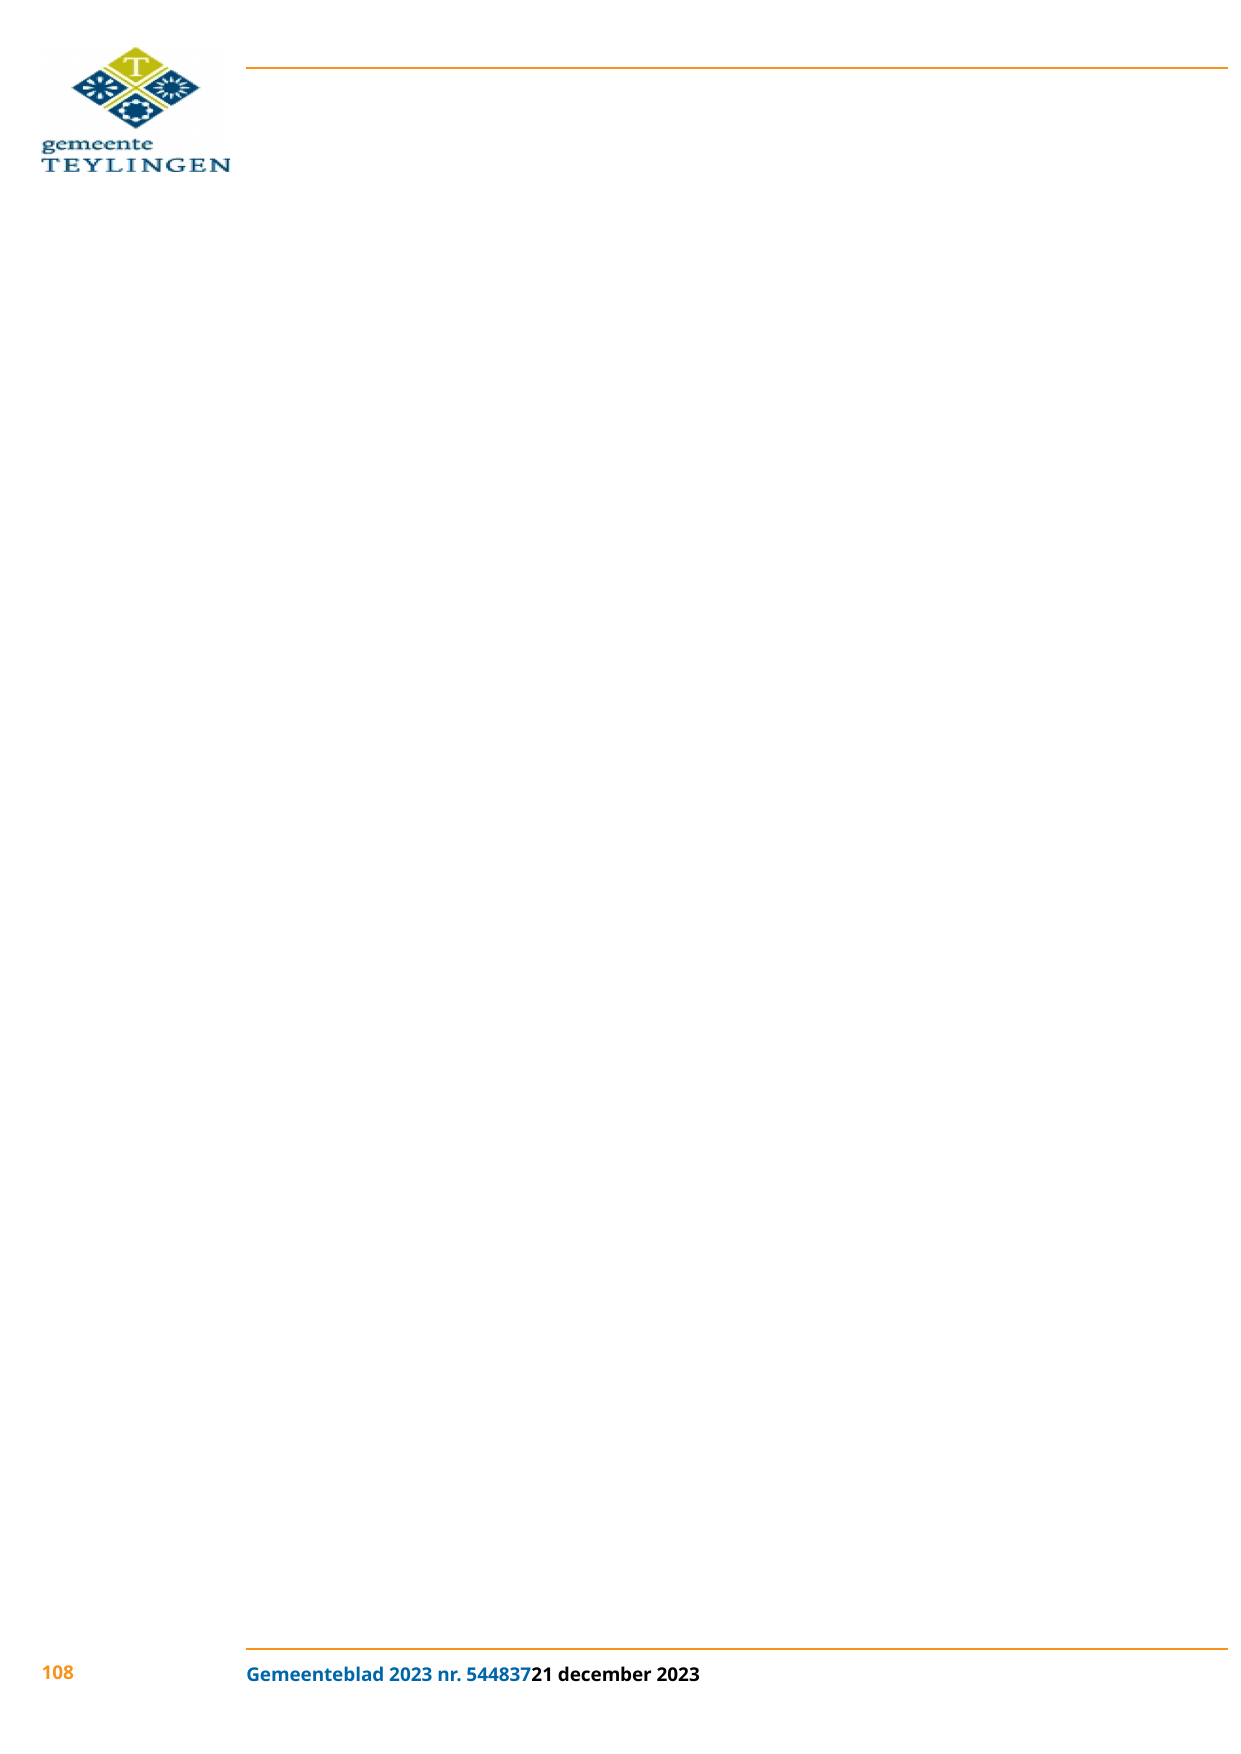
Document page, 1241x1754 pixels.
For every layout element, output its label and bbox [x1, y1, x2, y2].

picture [41, 47, 231, 172]
